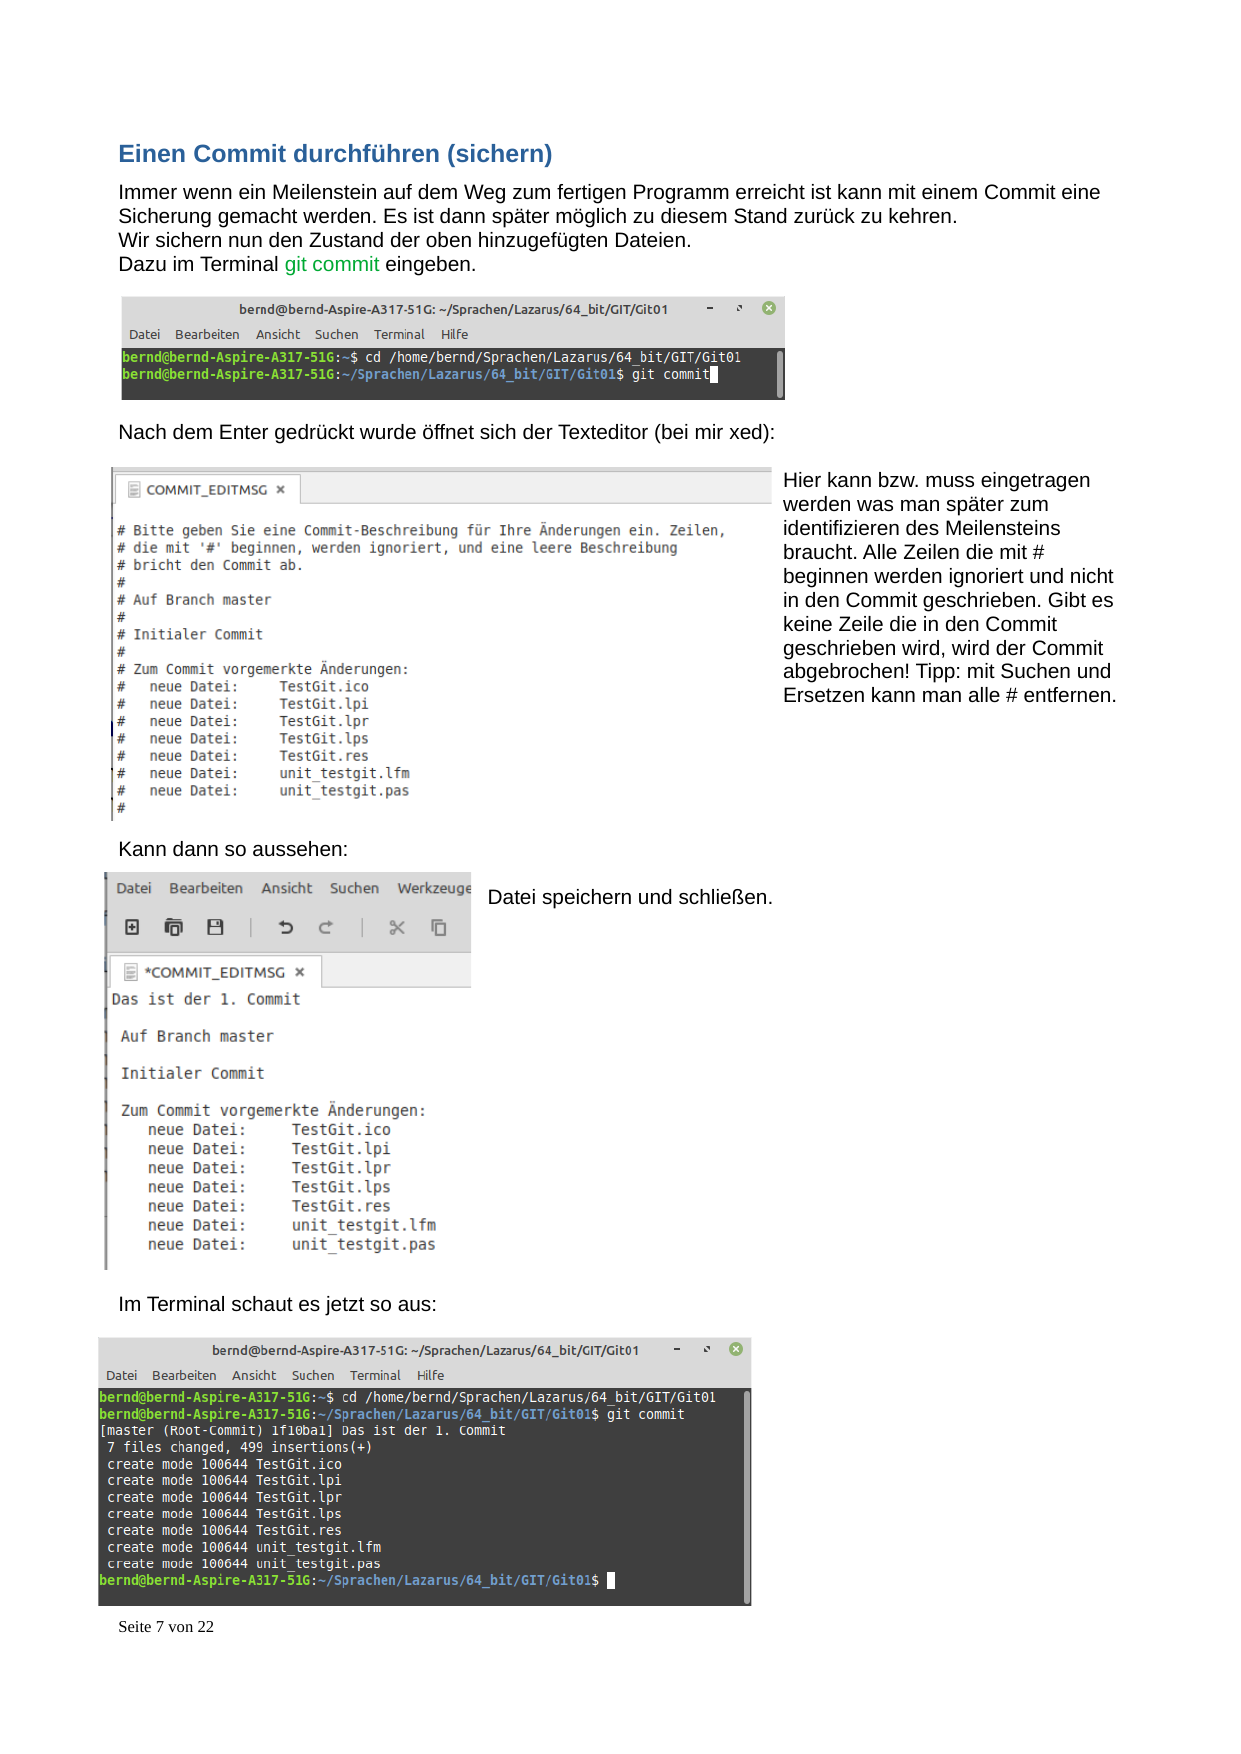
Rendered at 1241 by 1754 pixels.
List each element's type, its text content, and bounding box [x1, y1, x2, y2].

text Wir sichern nun den Zustand der oben hinzugefügten Dateien. [118, 228, 1122, 252]
text Datei speichern und schließen. [472, 884, 1122, 908]
picture [98, 1337, 752, 1606]
text Dazu im Terminal git commit eingeben. [118, 252, 1122, 276]
text Immer wenn ein Meilenstein auf dem Weg zum fertigen Programm erreicht ist kann mit einem Commit eine Sicherung gemacht werden. Es ist dann später möglich zu diesem Stand zurück zu kehren. [118, 180, 1122, 228]
text Kann dann so aussehen: [118, 837, 1122, 861]
text Im Terminal schaut es jetzt so aus: [118, 1292, 1122, 1316]
picture [111, 467, 772, 821]
picture [104, 872, 472, 1270]
picture [121, 296, 785, 400]
text Hier kann bzw. muss eingetragen werden was man später zum identifizieren des Meilensteins braucht. Alle Zeilen die mit # beginnen werden ignoriert und nicht in den Commit geschrieben. Gibt es keine Zeile die in den Commit geschrieben wird, wird der Commit abgebrochen! Tipp: mit Suchen und Ersetzen kann man alle # entfernen. [772, 468, 1122, 707]
text Nach dem Enter gedrückt wurde öffnet sich der Texteditor (bei mir xed): [118, 420, 1122, 444]
subtitle Einen Commit durchführen (sichern) [118, 139, 1122, 168]
